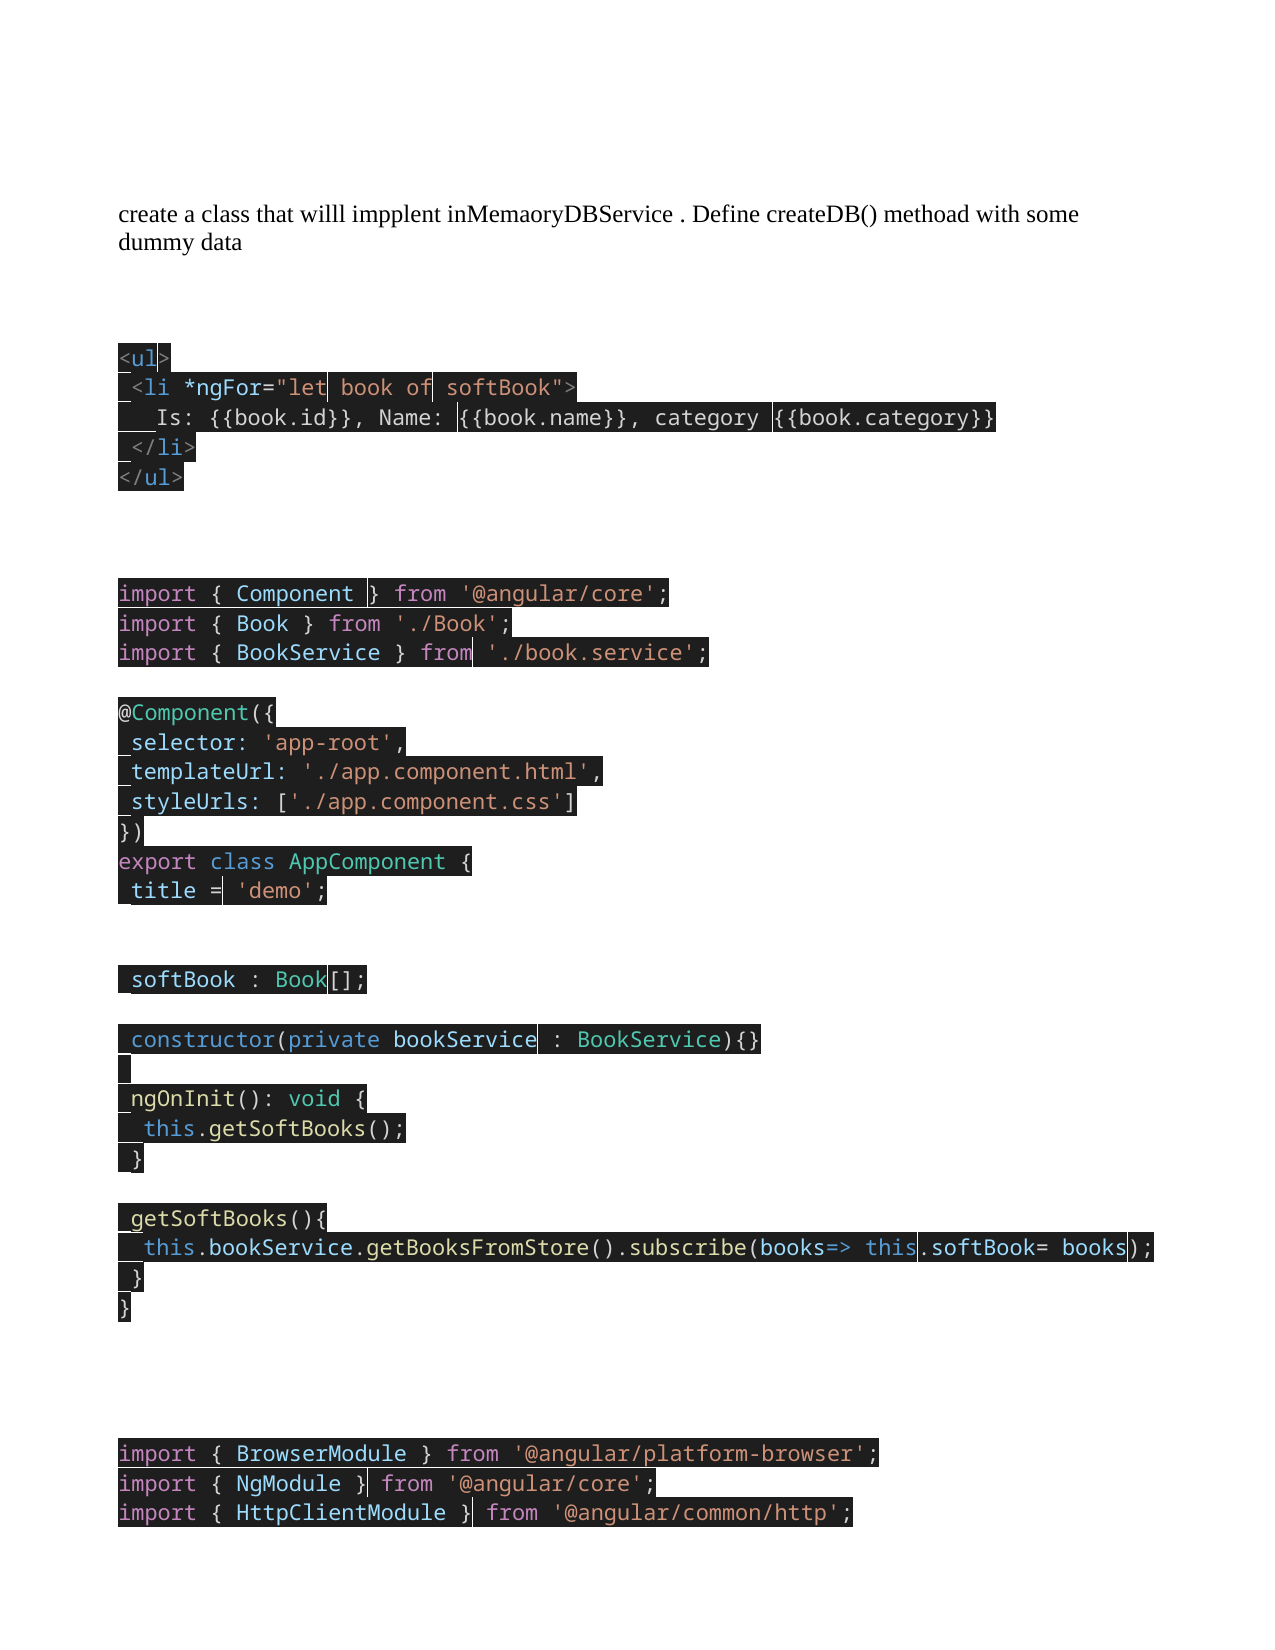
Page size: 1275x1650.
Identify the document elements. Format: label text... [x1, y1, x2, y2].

text import { Component } from '@angular/core'; [118, 578, 1157, 607]
text ngOnInit(): void { [118, 1083, 1157, 1113]
text import { HttpClientModule } from '@angular/common/http'; [118, 1497, 1157, 1527]
text }) [118, 816, 1157, 846]
text </ul> [118, 462, 1157, 491]
text getSoftBooks(){ [118, 1202, 1157, 1232]
text } [118, 1262, 1157, 1292]
text </li> [118, 432, 1157, 462]
text <li *ngFor="let book of softBook"> [118, 372, 1157, 402]
text export class AppComponent { [118, 846, 1157, 876]
text import { BookService } from './book.service'; [118, 637, 1157, 667]
text import { Book } from './Book'; [118, 607, 1157, 637]
text title = 'demo'; [118, 876, 1157, 905]
text constructor(private bookService : BookService){} [118, 1024, 1157, 1054]
text @Component({ [118, 697, 1157, 727]
text this.getSoftBooks(); [118, 1113, 1157, 1143]
text import { BrowserModule } from '@angular/platform-browser'; [118, 1438, 1157, 1467]
text selector: 'app-root', [118, 727, 1157, 756]
text this.bookService.getBooksFromStore().subscribe(books=> this.softBook= books); [118, 1232, 1157, 1262]
text } [118, 1292, 1157, 1322]
text <ul> [118, 342, 1157, 372]
text softBook : Book[]; [118, 964, 1157, 994]
text import { NgModule } from '@angular/core'; [118, 1467, 1157, 1497]
text Is: {{book.id}}, Name: {{book.name}}, category {{book.category}} [118, 402, 1157, 432]
text create a class that willl impplent inMemaoryDBService . Define createDB() methoad with some dummy data [118, 199, 1157, 256]
text styleUrls: ['./app.component.css'] [118, 786, 1157, 816]
text templateUrl: './app.component.html', [118, 756, 1157, 786]
text } [118, 1143, 1157, 1173]
